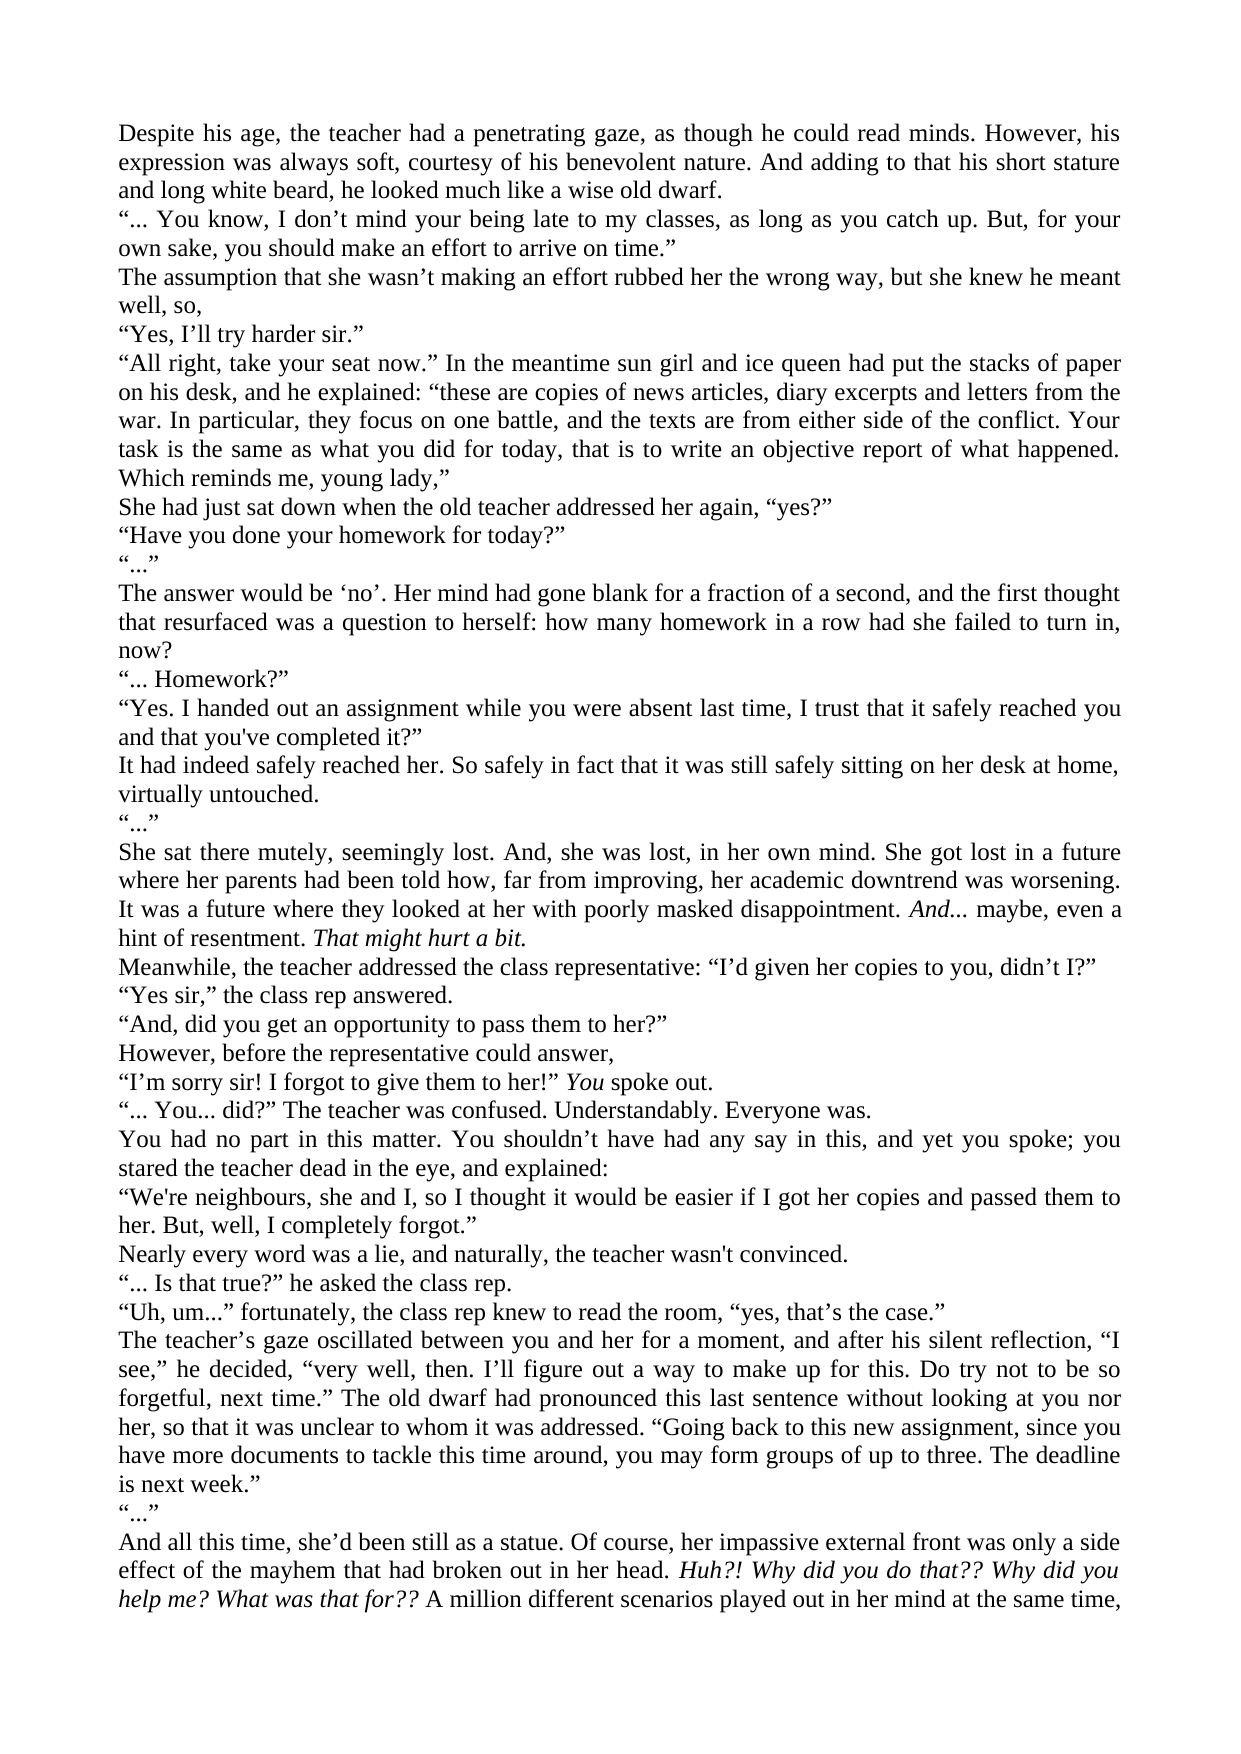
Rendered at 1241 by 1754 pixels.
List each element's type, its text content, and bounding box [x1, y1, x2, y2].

text “... You know, I don’t mind your being late to my classes, as long as you catch up. But, for your own sake, you should make an effort to arrive on time.” [118, 204, 1122, 262]
text “...” [118, 808, 1122, 837]
text “And, did you get an opportunity to pass them to her?” [118, 1009, 1122, 1038]
text “...” [118, 549, 1122, 578]
text “Have you done your homework for today?” [118, 521, 1122, 549]
text The teacher’s gaze oscillated between you and her for a moment, and after his silent reflection, “I see,” he decided, “very well, then. I’ll figure out a way to make up for this. Do try not to be so forgetful, next time.” The old dwarf had pronounced this last sentence without looking at you nor her, so that it was unclear to whom it was addressed. “Going back to this new assignment, since you have more documents to tackle this time around, you may form groups of up to three. The deadline is next week.” [118, 1326, 1122, 1498]
text “I’m sorry sir! I forgot to give them to her!” You spoke out. [118, 1067, 1122, 1096]
text Despite his age, the teacher had a penetrating gaze, as though he could read minds. However, his expression was always soft, courtesy of his benevolent nature. And adding to that his short stature and long white beard, he looked much like a wise old dwarf. [118, 118, 1122, 204]
text “... Homework?” [118, 664, 1122, 693]
text “All right, take your seat now.” In the meantime sun girl and ice queen had put the stacks of paper on his desk, and he explained: “these are copies of news articles, diary excerpts and letters from the war. In particular, they focus on one battle, and the texts are from either side of the conflict. Your task is the same as what you did for today, that is to write an objective report of what happened. Which reminds me, young lady,” [118, 348, 1122, 492]
text “Uh, um...” fortunately, the class rep knew to read the room, “yes, that’s the case.” [118, 1297, 1122, 1326]
text The assumption that she wasn’t making an effort rubbed her the wrong way, but she knew he meant well, so, [118, 262, 1122, 319]
text “Yes sir,” the class rep answered. [118, 981, 1122, 1009]
text Nearly every word was a lie, and naturally, the teacher wasn't convinced. [118, 1239, 1122, 1268]
text She had just sat down when the old teacher addressed her again, “yes?” [118, 492, 1122, 521]
text “...” [118, 1498, 1122, 1527]
text “... Is that true?” he asked the class rep. [118, 1268, 1122, 1297]
text The answer would be ‘no’. Her mind had gone blank for a fraction of a second, and the first thought that resurfaced was a question to herself: how many homework in a row had she failed to turn in, now? [118, 578, 1122, 664]
text It had indeed safely reached her. So safely in fact that it was still safely sitting on her desk at home, virtually untouched. [118, 751, 1122, 808]
text Meanwhile, the teacher addressed the class representative: “I’d given her copies to you, didn’t I?” [118, 952, 1122, 981]
text You had no part in this matter. You shouldn’t have had any say in this, and yet you spoke; you stared the teacher dead in the eye, and explained: [118, 1124, 1122, 1182]
text She sat there mutely, seemingly lost. And, she was lost, in her own mind. She got lost in a future where her parents had been told how, far from improving, her academic downtrend was worsening. It was a future where they looked at her with poorly masked disappointment. And... maybe, even a hint of resentment. That might hurt a bit. [118, 837, 1122, 952]
text “... You... did?” The teacher was confused. Understandably. Everyone was. [118, 1096, 1122, 1124]
text And all this time, she’d been still as a statue. Of course, her impassive external front was only a side effect of the mayhem that had broken out in her head. Huh?! Why did you do that?? Why did you help me? What was that for?? A million different scenarios played out in her mind at the same time, [118, 1527, 1122, 1613]
text “We're neighbours, she and I, so I thought it would be easier if I got her copies and passed them to her. But, well, I completely forgot.” [118, 1182, 1122, 1239]
text “Yes, I’ll try harder sir.” [118, 319, 1122, 348]
text However, before the representative could answer, [118, 1038, 1122, 1067]
text “Yes. I handed out an assignment while you were absent last time, I trust that it safely reached you and that you've completed it?” [118, 693, 1122, 751]
